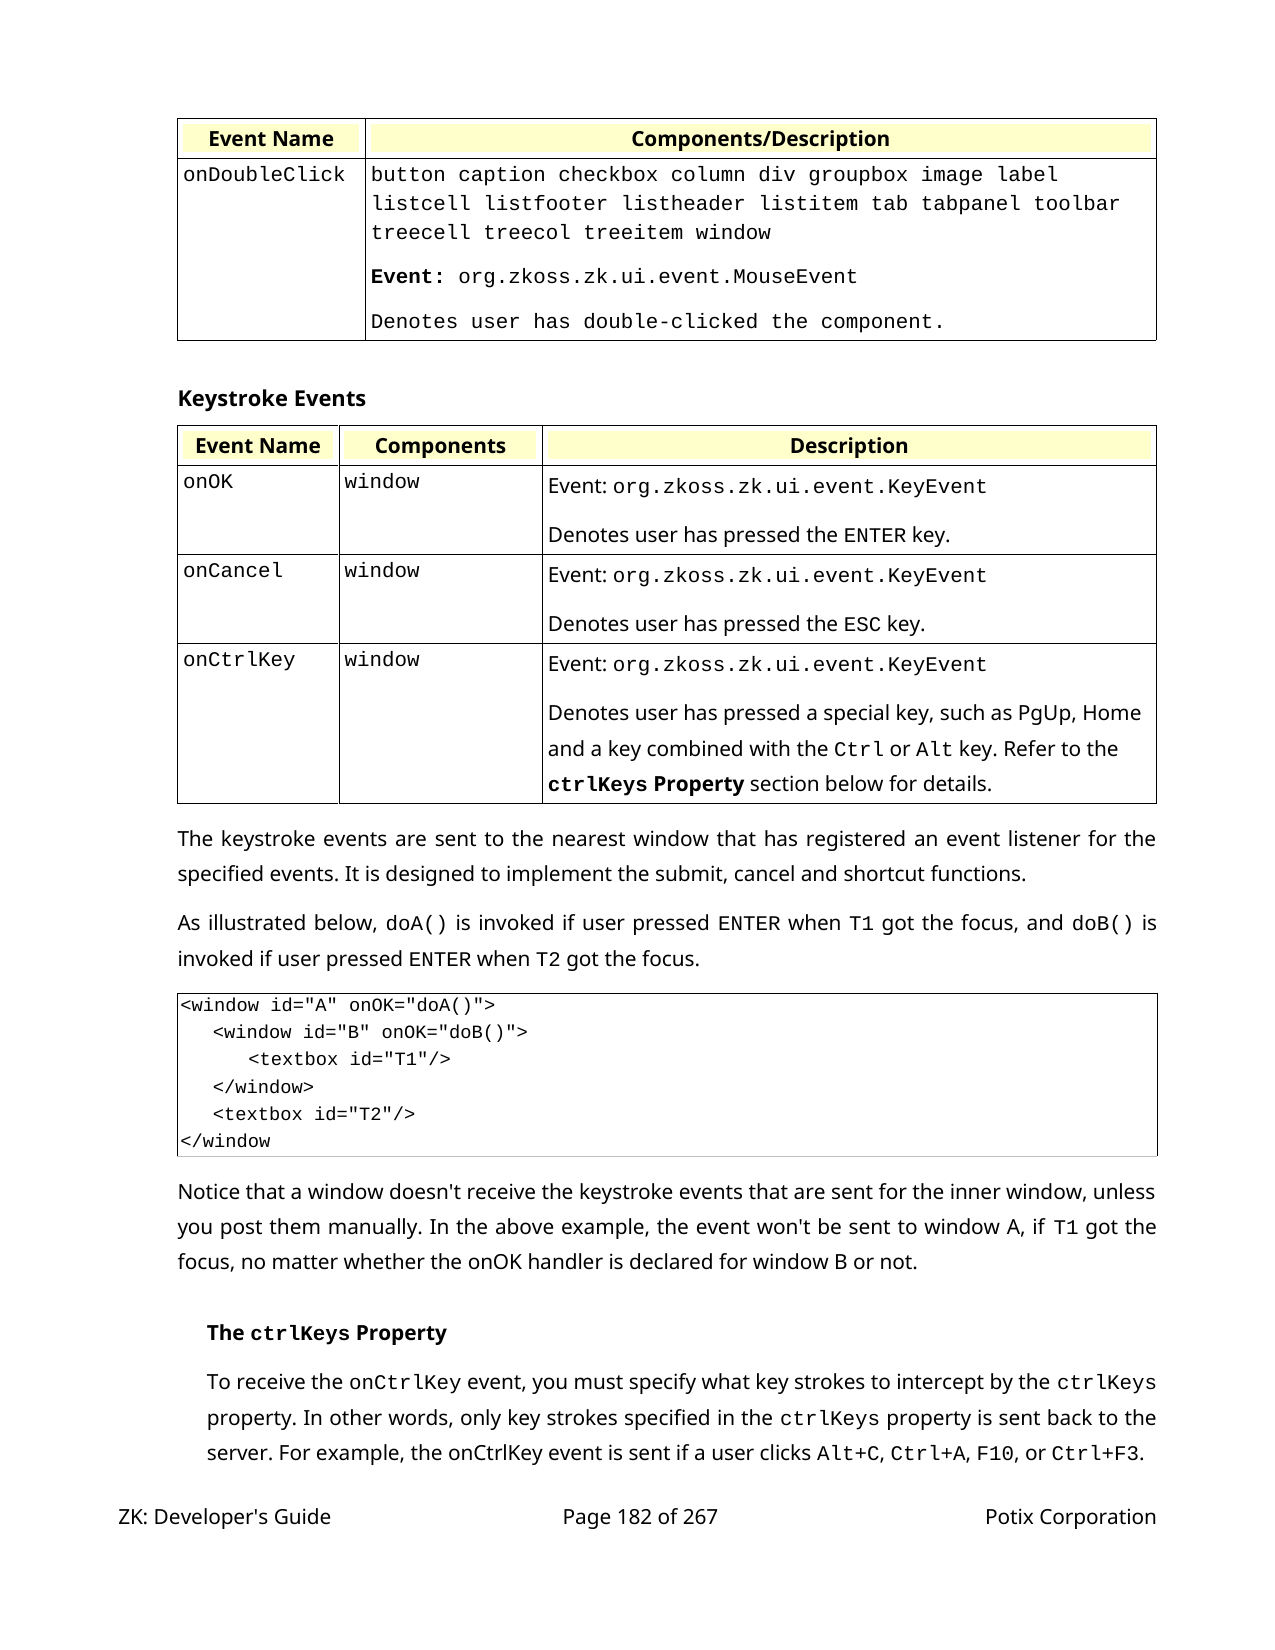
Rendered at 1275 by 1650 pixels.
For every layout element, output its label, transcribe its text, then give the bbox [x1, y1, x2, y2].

text <textbox id="T2"/> [178, 1102, 1157, 1126]
table_header Components/Description [366, 119, 1156, 158]
table_cell Event: org.zkoss.zk.ui.event.KeyEvent Denotes user has pressed the ESC key. [543, 555, 1156, 643]
text <window id="B" onOK="doB()"> [178, 1020, 1157, 1044]
text To receive the onCtrlKey event, you must specify what key strokes to intercept by the ctrlKeys property. In other words, only key strokes specified in the ctrlKeys property is sent back to the server. For example, the onCtrlKey event is sent if a user clicks Alt+C, Ctrl+A, F10, or Ctrl+F3. [207, 1367, 1157, 1467]
table_cell button caption checkbox column div groupbox image label listcell listfooter listheader listitem tab tabpanel toolbar treecell treecol treeitem window Event: org.zkoss.zk.ui.event.MouseEvent Denotes user has double-clicked the component. [366, 159, 1156, 340]
table_header Description [543, 426, 1156, 465]
table_cell onDoubleClick [178, 159, 365, 340]
text Notice that a window doesn't receive the keystroke events that are sent for the inner window, unless you post them manually. In the above example, the event won't be sent to window A, if T1 got the focus, no matter whether the onOK handler is declared for window B or not. [177, 1177, 1157, 1276]
table_cell onOK [178, 466, 338, 554]
text </window> [178, 1074, 1157, 1099]
text The keystroke events are sent to the nearest window that has registered an event listener for the specified events. It is designed to implement the submit, cancel and shortcut functions. [177, 824, 1157, 888]
table_cell Event: org.zkoss.zk.ui.event.KeyEvent Denotes user has pressed a special key, such as PgUp, Home and a key combined with the Ctrl or Alt key. Refer to the ctrlKeys Property section below for details. [543, 644, 1156, 803]
table_header Components [340, 426, 542, 465]
table_header Event Name [178, 426, 338, 465]
text As illustrated below, doA() is invoked if user pressed ENTER when T1 got the focus, and doB() is invoked if user pressed ENTER when T2 got the focus. [177, 908, 1157, 972]
table_cell window [340, 555, 542, 643]
text <window id="A" onOK="doA()"> [178, 994, 1157, 1017]
text </window [178, 1129, 1157, 1156]
subtitle Keystroke Events [177, 383, 1157, 413]
table_cell onCancel [178, 555, 338, 643]
text <textbox id="T1"/> [178, 1047, 1157, 1072]
table_cell onCtrlKey [178, 644, 338, 803]
table_cell window [340, 466, 542, 554]
table_cell Event: org.zkoss.zk.ui.event.KeyEvent Denotes user has pressed the ENTER key. [543, 466, 1156, 554]
subtitle The ctrlKeys Property [207, 1318, 1157, 1347]
table_cell window [340, 644, 542, 803]
table_header Event Name [178, 119, 365, 158]
